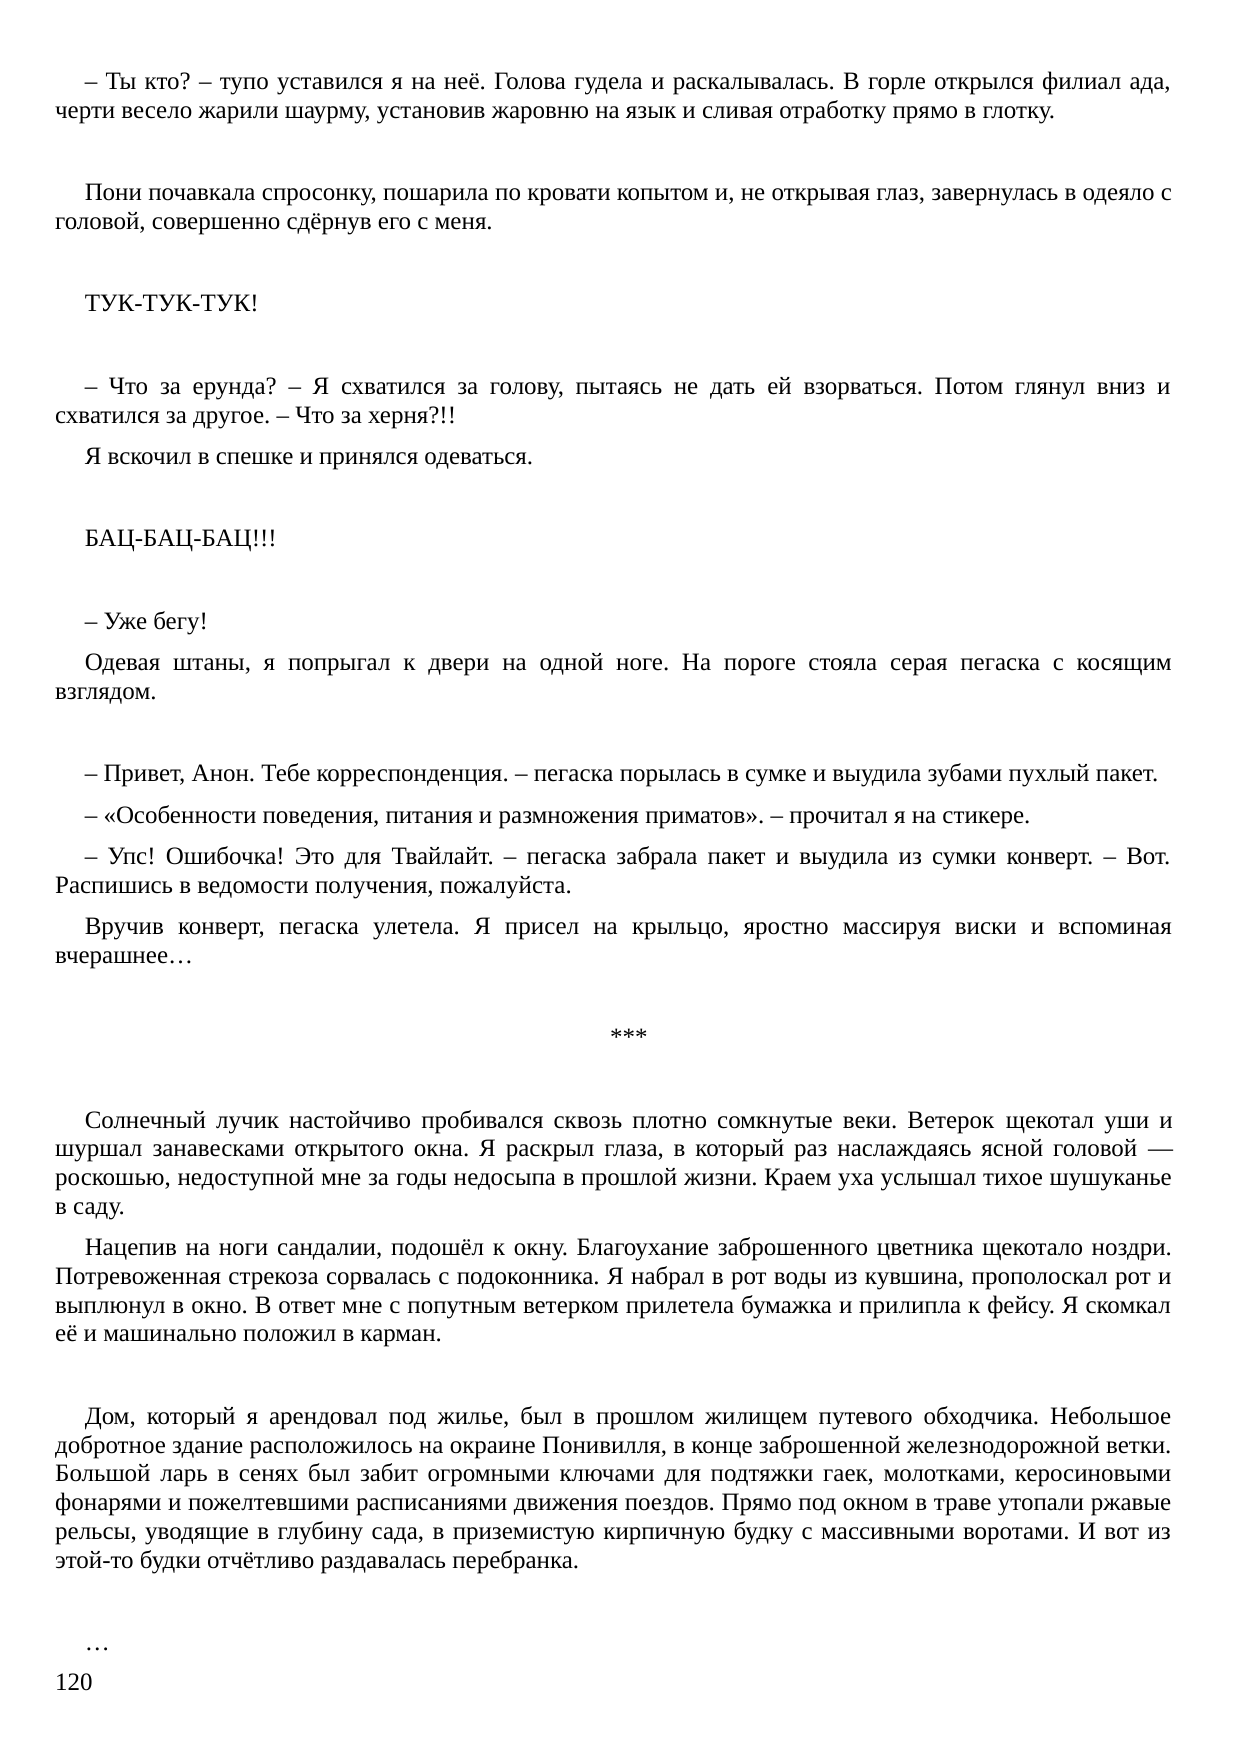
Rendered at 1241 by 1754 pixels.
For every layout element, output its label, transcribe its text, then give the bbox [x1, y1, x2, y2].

text *** [55, 1022, 1173, 1051]
text Солнечный лучик настойчиво пробивался сквозь плотно сомкнутые веки. Ветерок щекотал уши и шуршал занавесками открытого окна. Я раскрыл глаза, в который раз наслаждаясь ясной головой — роскошью, недоступной мне за годы недосыпа в прошлой жизни. Краем уха услышал тихое шушуканье в саду. [55, 1105, 1173, 1220]
text ТУК-ТУК-ТУК! [55, 288, 1173, 317]
text – Что за ерунда? – Я схватился за голову, пытаясь не дать ей взорваться. Потом глянул вниз и схватился за другое. – Что за херня?!! [55, 371, 1173, 428]
text – Уже бегу! [55, 606, 1173, 635]
text – «Особенности поведения, питания и размножения приматов». – прочитал я на стикере. [55, 800, 1173, 828]
text Дом, который я арендовал под жилье, был в прошлом жилищем путевого обходчика. Небольшое добротное здание расположилось на окраине Понивилля, в конце заброшенной железнодорожной ветки. Большой ларь в сенях был забит огромными ключами для подтяжки гаек, молотками, керосиновыми фонарями и пожелтевшими расписаниями движения поездов. Прямо под окном в траве утопали ржавые рельсы, уводящие в глубину сада, в приземистую кирпичную будку с массивными воротами. И вот из этой-то будки отчётливо раздавалась перебранка. [55, 1401, 1173, 1573]
text – Упс! Ошибочка! Это для Твайлайт. – пегаска забрала пакет и выудила из сумки конверт. – Вот. Распишись в ведомости получения, пожалуйста. [55, 841, 1173, 898]
text Нацепив на ноги сандалии, подошёл к окну. Благоухание заброшенного цветника щекотало ноздри. Потревоженная стрекоза сорвалась с подоконника. Я набрал в рот воды из кувшина, прополоскал рот и выплюнул в окно. В ответ мне с попутным ветерком прилетела бумажка и прилипла к фейсу. Я скомкал её и машинально положил в карман. [55, 1232, 1173, 1347]
text Вручив конверт, пегаска улетела. Я присел на крыльцо, яростно массируя виски и вспоминая вчерашнее… [55, 911, 1173, 968]
text Пони почавкала спросонку, пошарила по кровати копытом и, не открывая глаз, завернулась в одеяло с головой, совершенно сдёрнув его с меня. [55, 177, 1173, 235]
text БАЦ-БАЦ-БАЦ!!! [55, 523, 1173, 552]
text … [55, 1627, 1173, 1656]
text – Ты кто? – тупо уставился я на неё. Голова гудела и раскалывалась. В горле открылся филиал ада, черти весело жарили шаурму, установив жаровню на язык и сливая отработку прямо в глотку. [55, 66, 1173, 123]
text – Привет, Анон. Тебе корреспонденция. – пегаска порылась в сумке и выудила зубами пухлый пакет. [55, 758, 1173, 787]
text Я вскочил в спешке и принялся одеваться. [55, 441, 1173, 470]
text Одевая штаны, я попрыгал к двери на одной ноге. На пороге стояла серая пегаска с косящим взглядом. [55, 647, 1173, 705]
